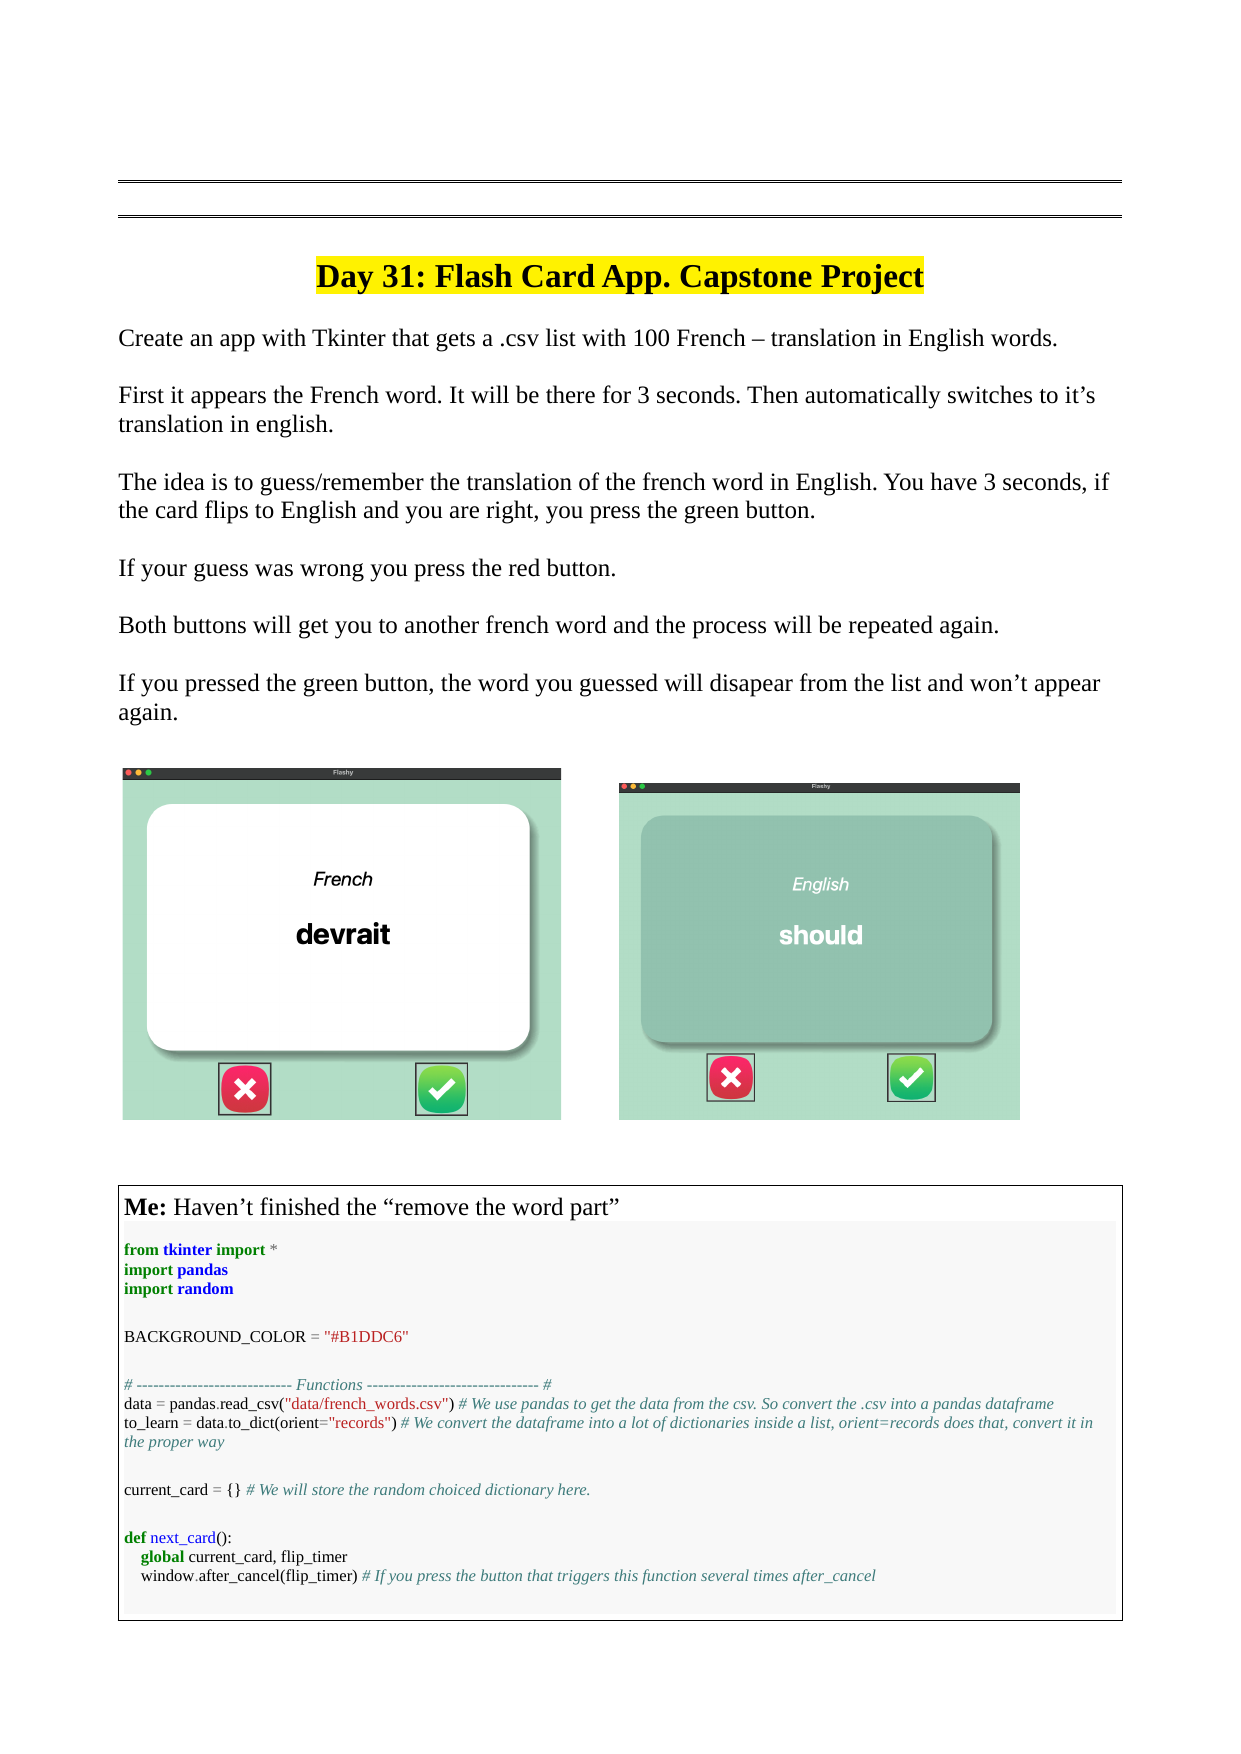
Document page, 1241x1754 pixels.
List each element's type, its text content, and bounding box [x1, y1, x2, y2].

text Create an app with Tkinter that gets a .csv list with 100 French – translation in English words. [118, 323, 1122, 352]
text Day 31: Flash Card App. Capstone Project [118, 256, 1122, 294]
picture [619, 783, 1020, 1120]
picture [122, 768, 562, 1120]
text If you pressed the green button, the word you guessed will disapear from the list and won’t appear again. [118, 668, 1122, 725]
text The idea is to guess/remember the translation of the french word in English. You have 3 seconds, if the card flips to English and you are right, you press the green button. [118, 467, 1122, 524]
text If your guess was wrong you press the red button. [118, 553, 1122, 582]
text Both buttons will get you to another french word and the process will be repeated again. [118, 610, 1122, 639]
table_header Me: Haven’t finished the “remove the word part” from tkinter import * import pandas import random BACKGROUND_COLOR = "#B1DDC6" # ---------------------------- Functions ------------------------------- # data = pandas.read_csv("data/french_words.csv") # We use pandas to get the data from the csv. So convert the .csv into a pandas dataframe to_learn = data.to_dict(orient="records") # We convert the dataframe into a lot of dictionaries inside a list, orient=records does that, convert it in the proper way current_card = {} # We will store the random choiced dictionary here. def next_card(): global current_card, flip_timer window.after_cancel(flip_timer) # If you press the button that triggers this function several times after_cancel [119, 1186, 1122, 1619]
text First it appears the French word. It will be there for 3 seconds. Then automatically switches to it’s translation in english. [118, 380, 1122, 438]
